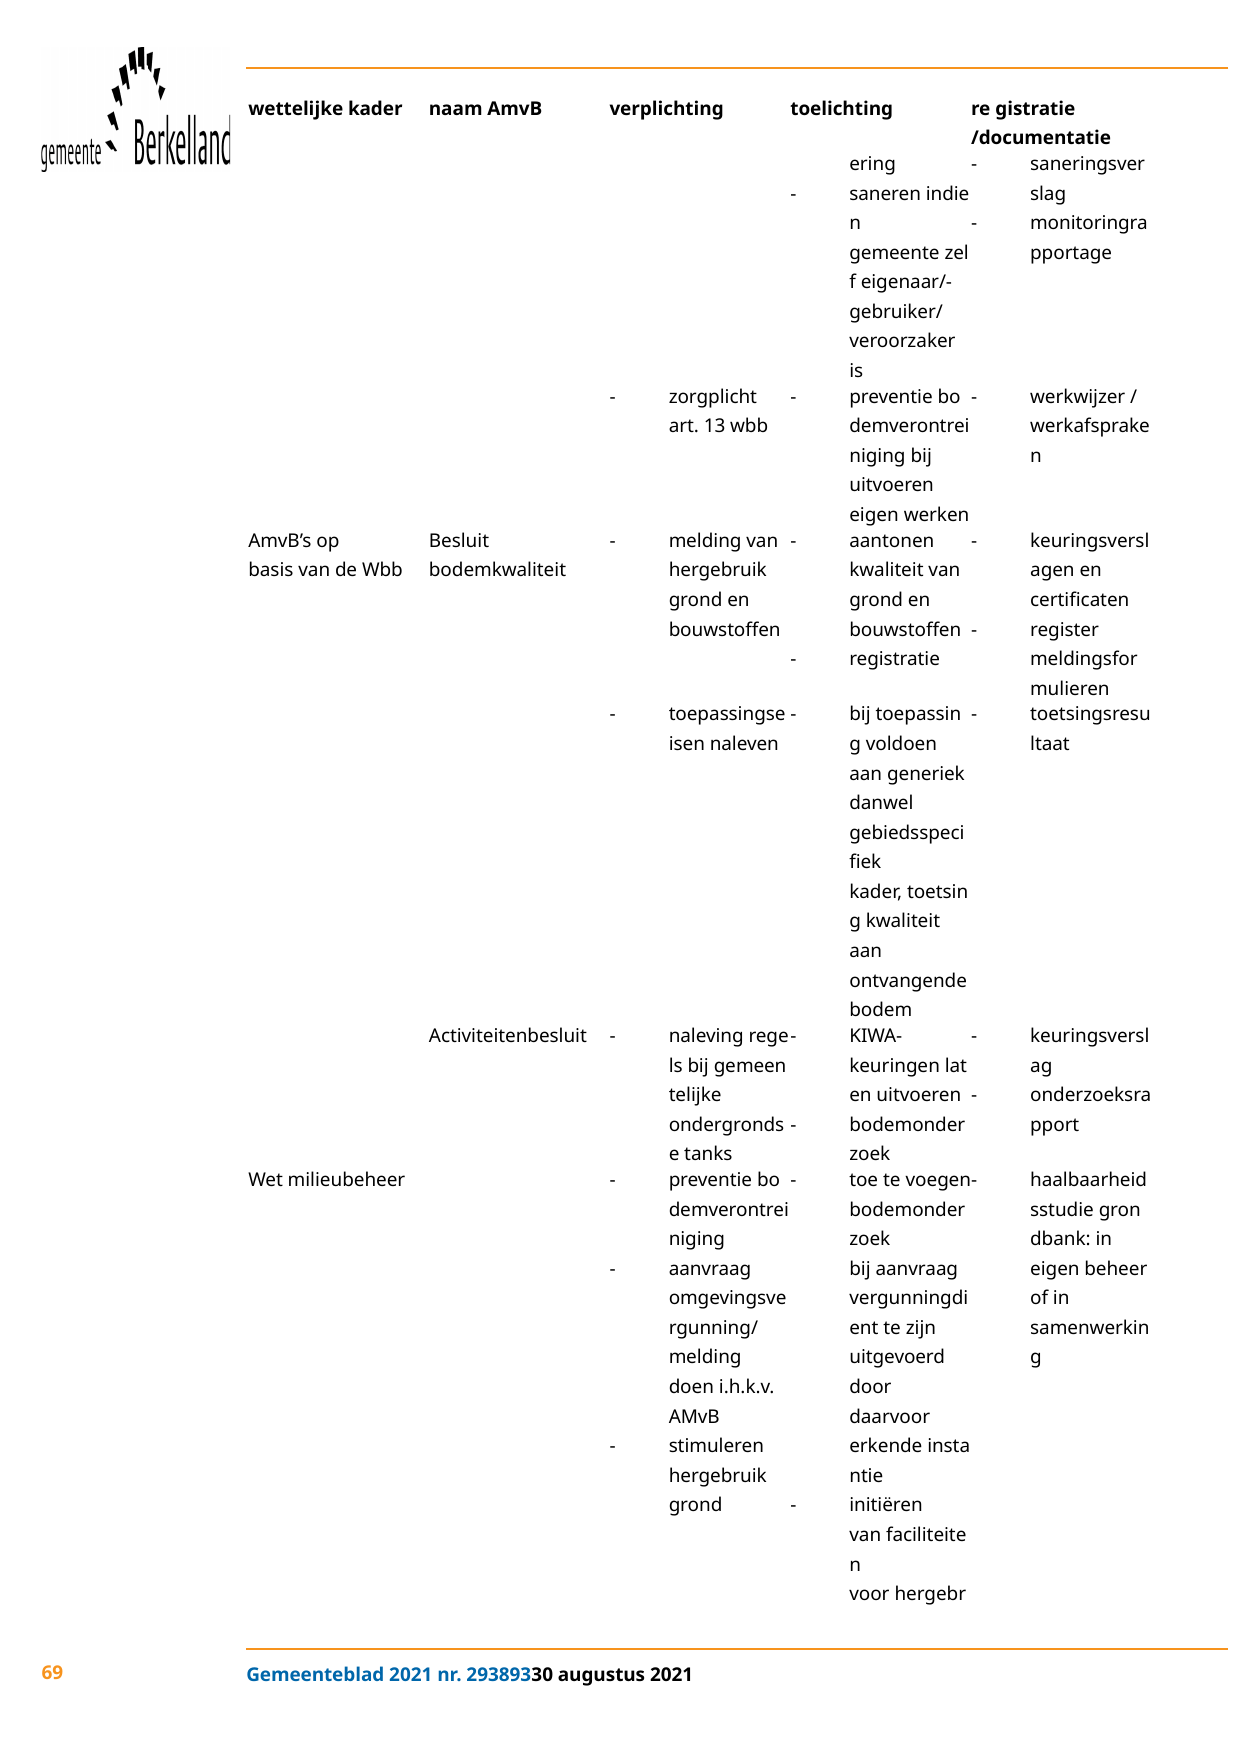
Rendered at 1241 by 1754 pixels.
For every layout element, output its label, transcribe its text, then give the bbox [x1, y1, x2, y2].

table_cell [248, 701, 429, 1166]
table_header re gistratie /documentatie [971, 95, 1152, 150]
table_cell [609, 150, 790, 383]
table_cell ering saneren indien gemeente zelf eigenaar/- gebruiker/ veroorzaker is [790, 150, 971, 383]
table_cell bij toepassing voldoen aan generiek danwel gebiedsspecifiek kader, toetsing kwaliteit aan ontvangende bodem [790, 701, 971, 1022]
table_cell aantonen kwaliteit van grond en bouwstoffen registratie [790, 527, 971, 701]
table_cell keuringsverslag onderzoeksrapport [971, 1022, 1152, 1166]
table_cell preventie bodemverontreiniging bij uitvoeren eigen werken [790, 383, 971, 527]
table_cell [429, 1166, 609, 1606]
table_cell AmvB’s op basis van de Wbb [248, 527, 429, 701]
table_header naam AmvB [429, 95, 609, 150]
table_cell preventie bodemverontreiniging aanvraag omgevingsvergunning/ melding doen i.h.k.v. AMvB stimuleren hergebruik grond [609, 1166, 790, 1606]
table_cell toetsingsresultaat [971, 701, 1152, 1022]
table_cell haalbaarheidsstudie grondbank: in eigen beheer of in samenwerking [971, 1166, 1152, 1606]
table_cell naleving regels bij gemeentelijke ondergrondse tanks [609, 1022, 790, 1166]
table_cell Besluit bodemkwaliteit [429, 527, 609, 701]
picture [41, 47, 231, 172]
table_cell [248, 150, 429, 527]
table_cell keuringsverslagen en certificaten register meldingsformulieren [971, 527, 1152, 701]
table_header wettelijke kader [248, 95, 429, 150]
table_header verplichting [609, 95, 790, 150]
table_cell [429, 701, 609, 1022]
table_header toelichting [790, 95, 971, 150]
table_cell KIWA-keuringen laten uitvoeren bodemonderzoek [790, 1022, 971, 1166]
table_cell saneringsverslag monitoringrapportage [971, 150, 1152, 383]
table_cell Activiteitenbesluit [429, 1022, 609, 1166]
table_cell Wet milieubeheer [248, 1166, 429, 1606]
table_cell toepassingseisen naleven [609, 701, 790, 1022]
table_cell melding van hergebruik grond en bouwstoffen [609, 527, 790, 701]
table_cell toe te voegen bodemonderzoek bij aanvraag vergunningdient te zijn uitgevoerd door daarvoor erkende instantie initiëren van faciliteiten voor hergebr [790, 1166, 971, 1606]
table_cell werkwijzer / werkafspraken [971, 383, 1152, 527]
table_cell zorgplicht art. 13 wbb [609, 383, 790, 527]
table_cell [429, 150, 609, 527]
